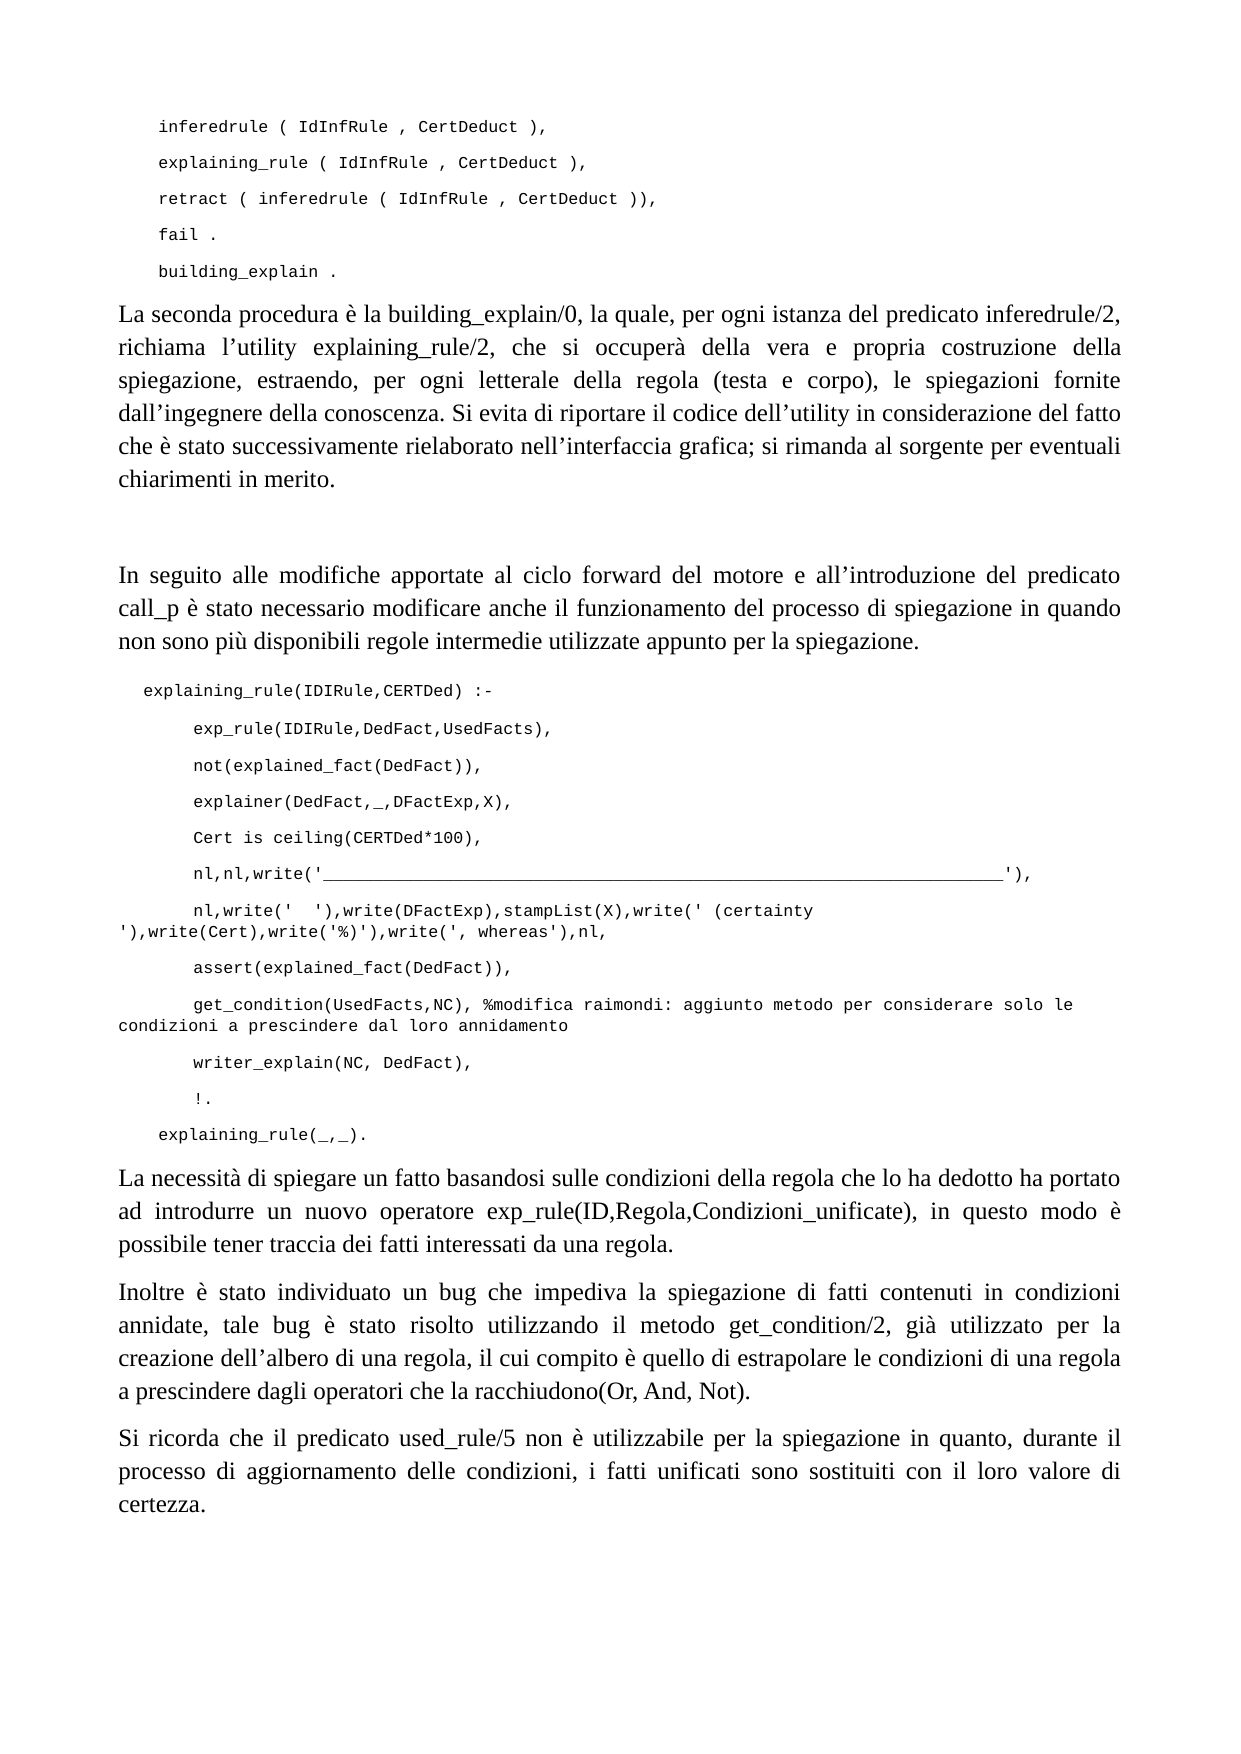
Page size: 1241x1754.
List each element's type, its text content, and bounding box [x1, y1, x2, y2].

text !. [118, 1091, 1122, 1109]
text Si ricorda che il predicato used_rule/5 non è utilizzabile per la spiegazione in quanto, durante il processo di aggiornamento delle condizioni, i fatti unificati sono sostituiti con il loro valore di certezza. [118, 1423, 1122, 1518]
text get_condition(UsedFacts,NC), %modifica raimondi: aggiunto metodo per considerare solo le condizioni a prescindere dal loro annidamento [118, 996, 1122, 1037]
text La necessità di spiegare un fatto basandosi sulle condizioni della regola che lo ha dedotto ha portato ad introdurre un nuovo operatore exp_rule(ID,Regola,Condizioni_unificate), in questo modo è possibile tener traccia dei fatti interessati da una regola. [118, 1163, 1122, 1258]
text inferedrule ( IdInfRule , CertDeduct ), [118, 118, 1122, 137]
text Inoltre è stato individuato un bug che impediva la spiegazione di fatti contenuti in condizioni annidate, tale bug è stato risolto utilizzando il metodo get_condition/2, già utilizzato per la creazione dell’albero di una regola, il cui compito è quello di estrapolare le condizioni di una regola a prescindere dagli operatori che la racchiudono(Or, And, Not). [118, 1277, 1122, 1404]
text nl,write(' '),write(DFactExp),stampList(X),write(' (certainty '),write(Cert),write('%)'),write(', whereas'),nl, [118, 902, 1122, 943]
text building_explain . [118, 263, 1122, 282]
text La seconda procedura è la building_explain/0, la quale, per ogni istanza del predicato inferedrule/2, richiama l’utility explaining_rule/2, che si occuperà della vera e propria costruzione della spiegazione, estraendo, per ogni letterale della regola (testa e corpo), le spiegazioni fornite dall’ingegnere della conoscenza. Si evita di riportare il codice dell’utility in considerazione del fatto che è stato successivamente rielaborato nell’interfaccia grafica; si rimanda al sorgente per eventuali chiarimenti in merito. [118, 299, 1122, 493]
text explaining_rule(IDIRule,CERTDed) :- [118, 673, 1122, 702]
text Cert is ceiling(CERTDed*100), [118, 830, 1122, 848]
text exp_rule(IDIRule,DedFact,UsedFacts), [118, 721, 1122, 740]
text explaining_rule ( IdInfRule , CertDeduct ), [118, 154, 1122, 173]
text assert(explained_fact(DedFact)), [118, 960, 1122, 979]
text In seguito alle modifiche apportate al ciclo forward del motore e all’introduzione del predicato call_p è stato necessario modificare anche il funzionamento del processo di spiegazione in quando non sono più disponibili regole intermedie utilizzate appunto per la spiegazione. [118, 560, 1122, 654]
text not(explained_fact(DedFact)), [118, 757, 1122, 776]
text explainer(DedFact,_,DFactExp,X), [118, 793, 1122, 812]
text nl,nl,write('____________________________________________________________________'), [118, 866, 1122, 885]
text explaining_rule(_,_). [118, 1127, 1122, 1146]
text retract ( inferedrule ( IdInfRule , CertDeduct )), [118, 191, 1122, 209]
text fail . [118, 227, 1122, 246]
text writer_explain(NC, DedFact), [118, 1054, 1122, 1073]
